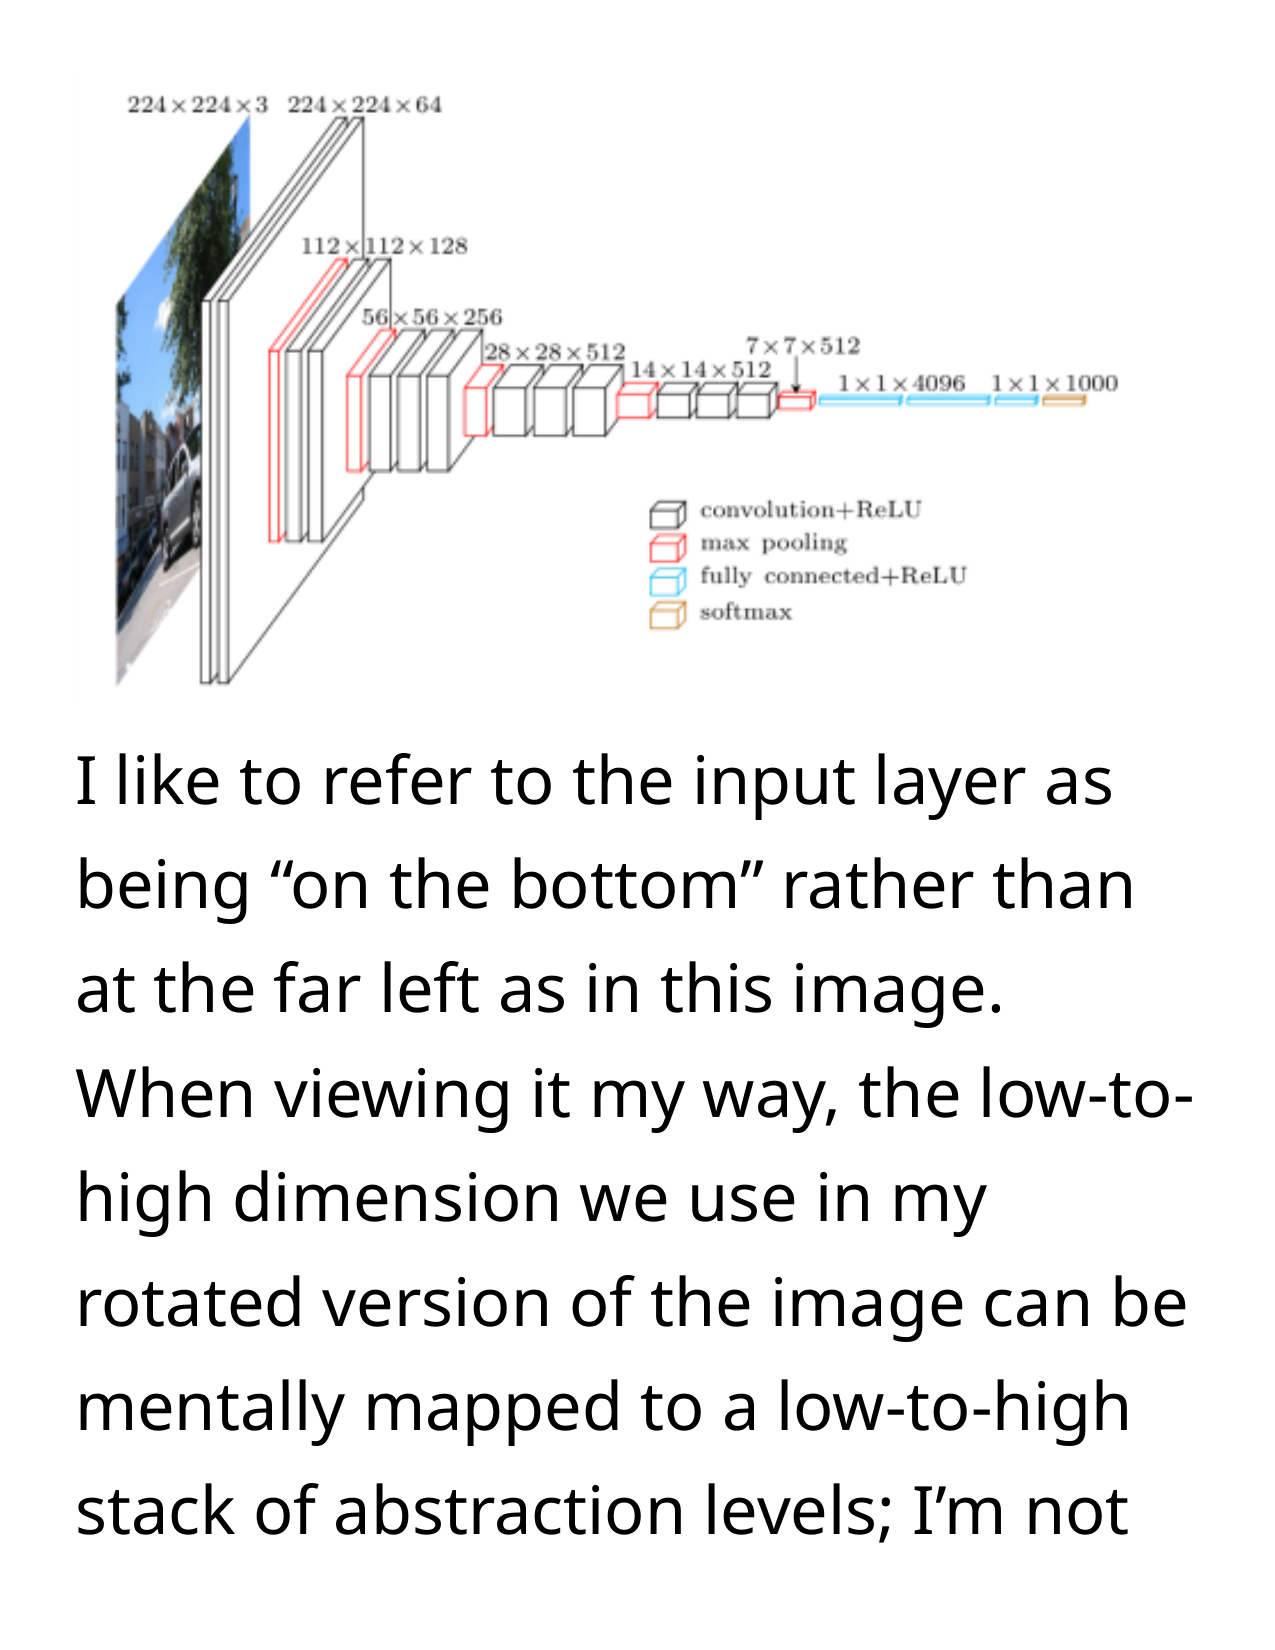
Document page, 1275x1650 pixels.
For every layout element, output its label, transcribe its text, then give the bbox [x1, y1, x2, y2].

text I like to refer to the input layer as being “on the bottom” rather than at the far left as in this image. When viewing it my way, the low-to-high dimension we use in my rotated version of the image can be mentally mapped to a low-to-high stack of abstraction levels; I’m not [75, 733, 1200, 1554]
picture [75, 75, 1148, 705]
